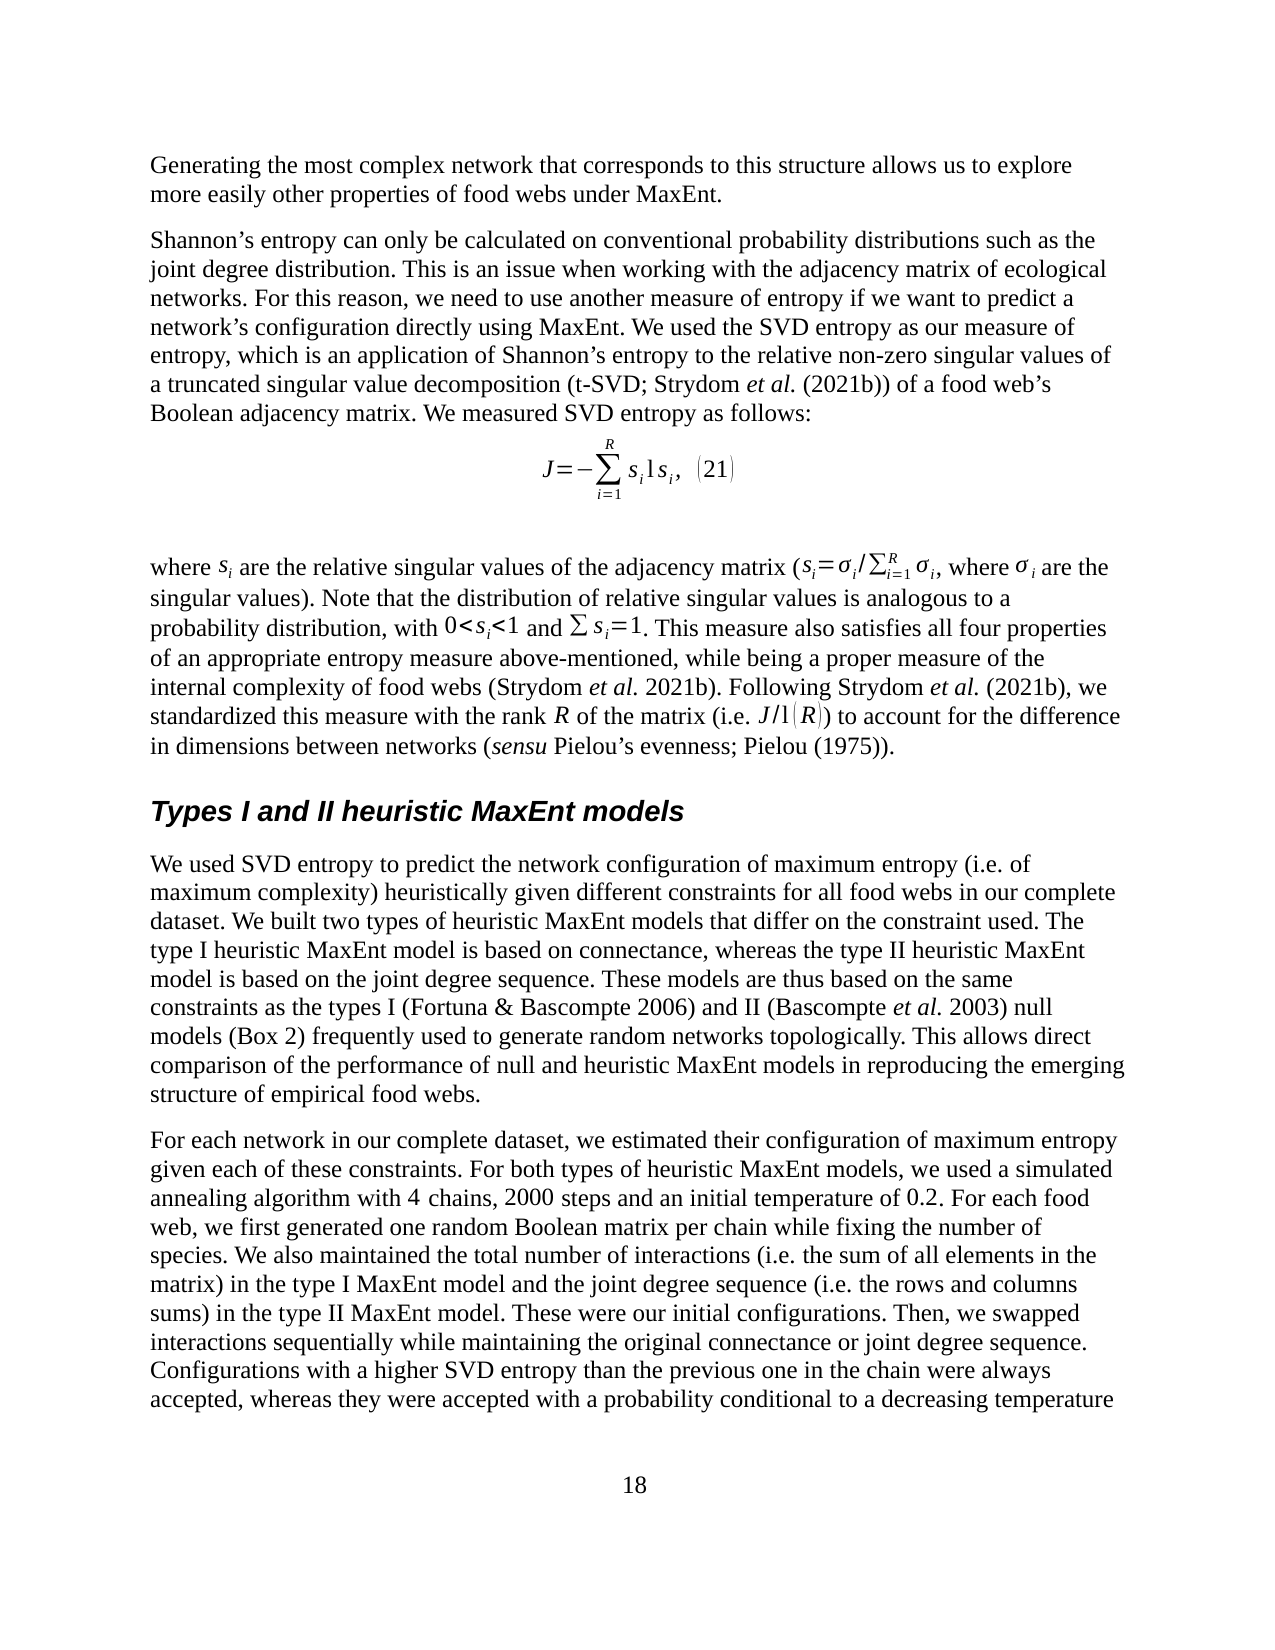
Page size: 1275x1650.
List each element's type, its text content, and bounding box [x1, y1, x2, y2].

text Generating the most complex network that corresponds to this structure allows us to explore more easily other properties of food webs under MaxEnt. [150, 150, 1125, 207]
text For each network in our complete dataset, we estimated their configuration of maximum entropy given each of these constraints. For both types of heuristic MaxEnt models, we used a simulated annealing algorithm with chains, steps and an initial temperature of . For each food web, we first generated one random Boolean matrix per chain while fixing the number of species. We also maintained the total number of interactions (i.e. the sum of all elements in the matrix) in the type I MaxEnt model and the joint degree sequence (i.e. the rows and columns sums) in the type II MaxEnt model. These were our initial configurations. Then, we swapped interactions sequentially while maintaining the original connectance or joint degree sequence. Configurations with a higher SVD entropy than the previous one in the chain were always accepted, whereas they were accepted with a probability conditional to a decreasing temperature [150, 1125, 1125, 1413]
text Shannon’s entropy can only be calculated on conventional probability distributions such as the joint degree distribution. This is an issue when working with the adjacency matrix of ecological networks. For this reason, we need to use another measure of entropy if we want to predict a network’s configuration directly using MaxEnt. We used the SVD entropy as our measure of entropy, which is an application of Shannon’s entropy to the relative non-zero singular values of a truncated singular value decomposition (t-SVD; Strydom et al. (2021b)) of a food web’s Boolean adjacency matrix. We measured SVD entropy as follows: [150, 225, 1125, 427]
subtitle Types I and II heuristic MaxEnt models [150, 794, 1125, 827]
text where are the relative singular values of the adjacency matrix (, where are the singular values). Note that the distribution of relative singular values is analogous to a probability distribution, with and . This measure also satisfies all four properties of an appropriate entropy measure above-mentioned, while being a proper measure of the internal complexity of food webs (Strydom et al. 2021b). Following Strydom et al. (2021b), we standardized this measure with the rank of the matrix (i.e. ) to account for the difference in dimensions between networks (sensu Pielou’s evenness; Pielou (1975)). [150, 549, 1125, 760]
text We used SVD entropy to predict the network configuration of maximum entropy (i.e. of maximum complexity) heuristically given different constraints for all food webs in our complete dataset. We built two types of heuristic MaxEnt models that differ on the constraint used. The type I heuristic MaxEnt model is based on connectance, whereas the type II heuristic MaxEnt model is based on the joint degree sequence. These models are thus based on the same constraints as the types I (Fortuna & Bascompte 2006) and II (Bascompte et al. 2003) null models (Box 2) frequently used to generate random networks topologically. This allows direct comparison of the performance of null and heuristic MaxEnt models in reproducing the emerging structure of empirical food webs. [150, 849, 1125, 1107]
